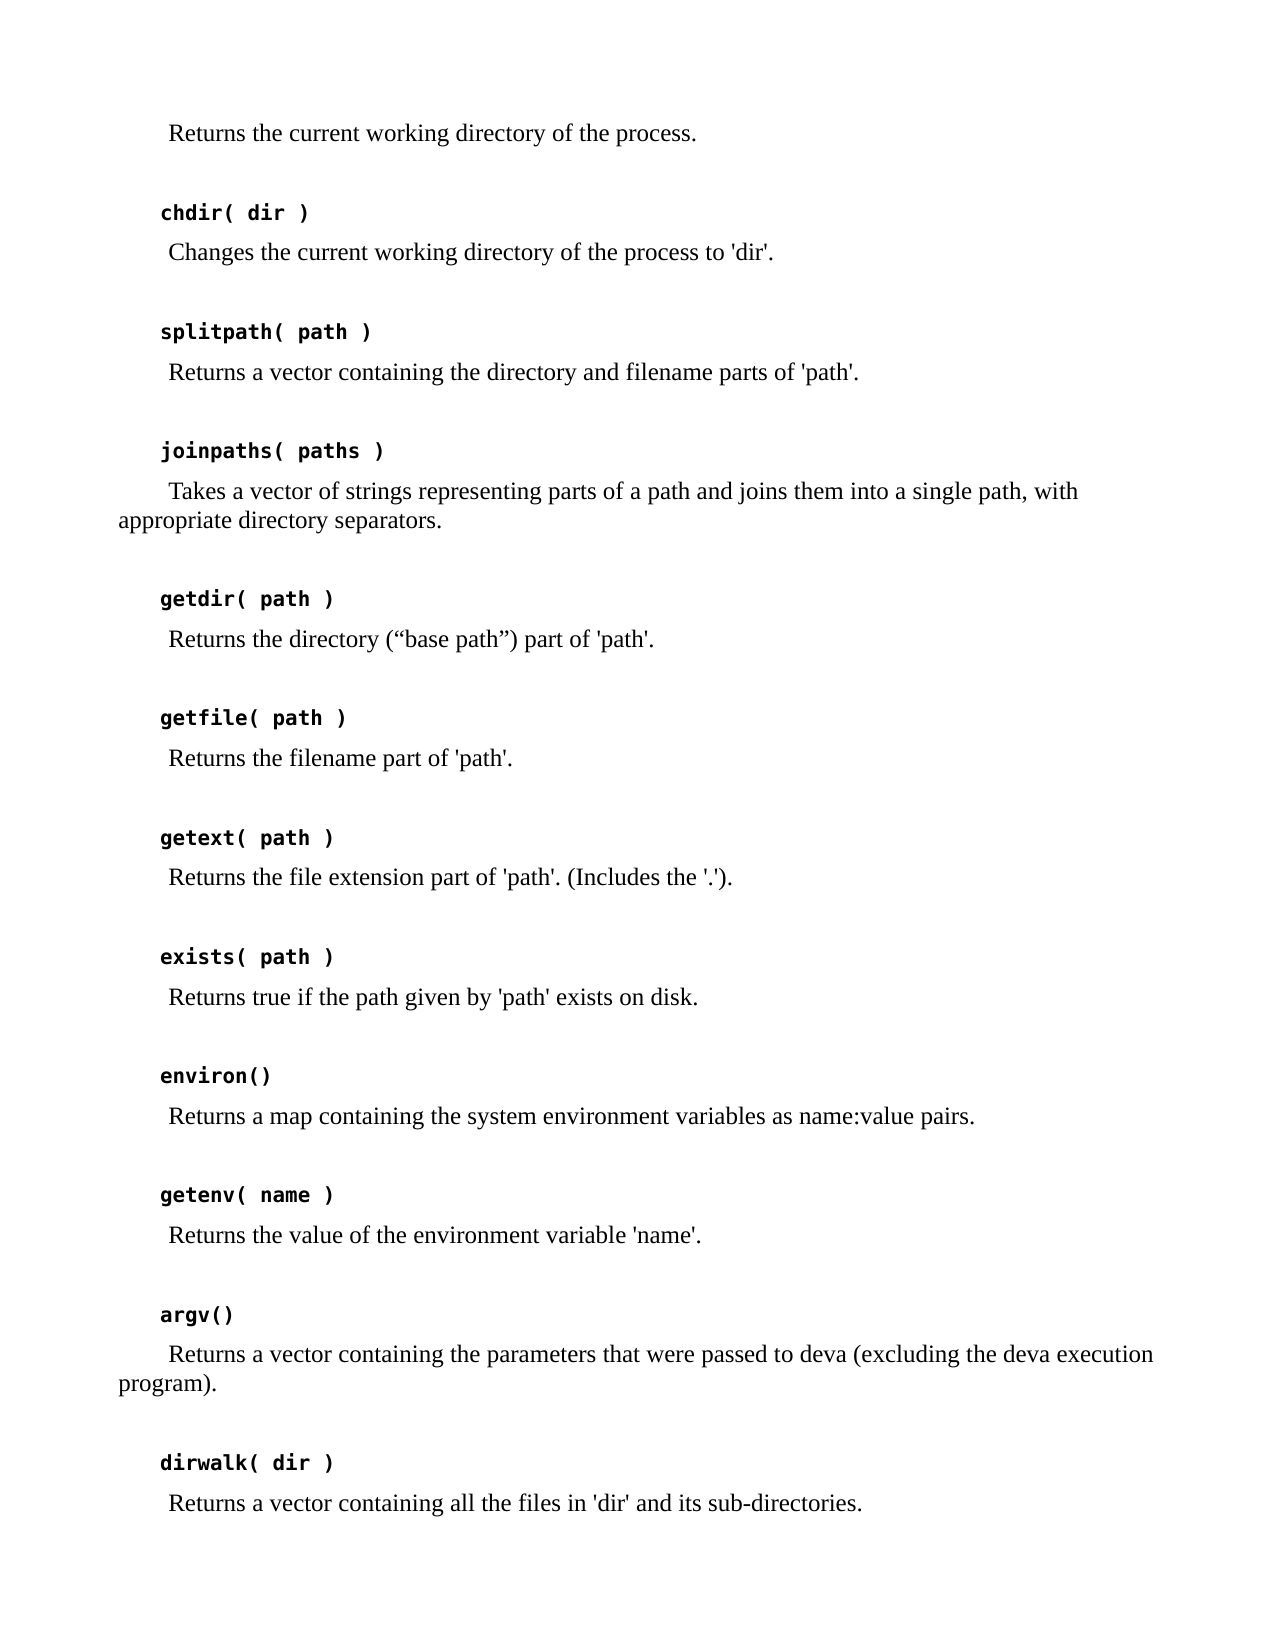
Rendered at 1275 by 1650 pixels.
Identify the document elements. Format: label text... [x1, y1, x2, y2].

text Returns the filename part of 'path'. [118, 743, 1157, 772]
text joinpaths( paths ) [118, 439, 1157, 463]
text chdir( dir ) [118, 201, 1157, 225]
text environ() [118, 1064, 1157, 1088]
text argv() [118, 1303, 1157, 1327]
text Returns the directory (“base path”) part of 'path'. [118, 624, 1157, 653]
text Returns the value of the environment variable 'name'. [118, 1220, 1157, 1249]
text Returns a map containing the system environment variables as name:value pairs. [118, 1101, 1157, 1130]
text dirwalk( dir ) [118, 1451, 1157, 1475]
text getext( path ) [118, 826, 1157, 850]
text Returns a vector containing all the files in 'dir' and its sub-directories. [118, 1488, 1157, 1516]
text Changes the current working directory of the process to 'dir'. [118, 237, 1157, 266]
text Takes a vector of strings representing parts of a path and joins them into a single path, with appropriate directory separators. [118, 476, 1157, 533]
text Returns true if the path given by 'path' exists on disk. [118, 982, 1157, 1011]
text exists( path ) [118, 945, 1157, 969]
text splitpath( path ) [118, 320, 1157, 344]
text Returns the file extension part of 'path'. (Includes the '.'). [118, 862, 1157, 891]
text getdir( path ) [118, 587, 1157, 611]
text getenv( name ) [118, 1183, 1157, 1208]
text Returns a vector containing the directory and filename parts of 'path'. [118, 357, 1157, 385]
text Returns a vector containing the parameters that were passed to deva (excluding the deva execution program). [118, 1339, 1157, 1397]
text Returns the current working directory of the process. [118, 118, 1157, 147]
text getfile( path ) [118, 706, 1157, 731]
